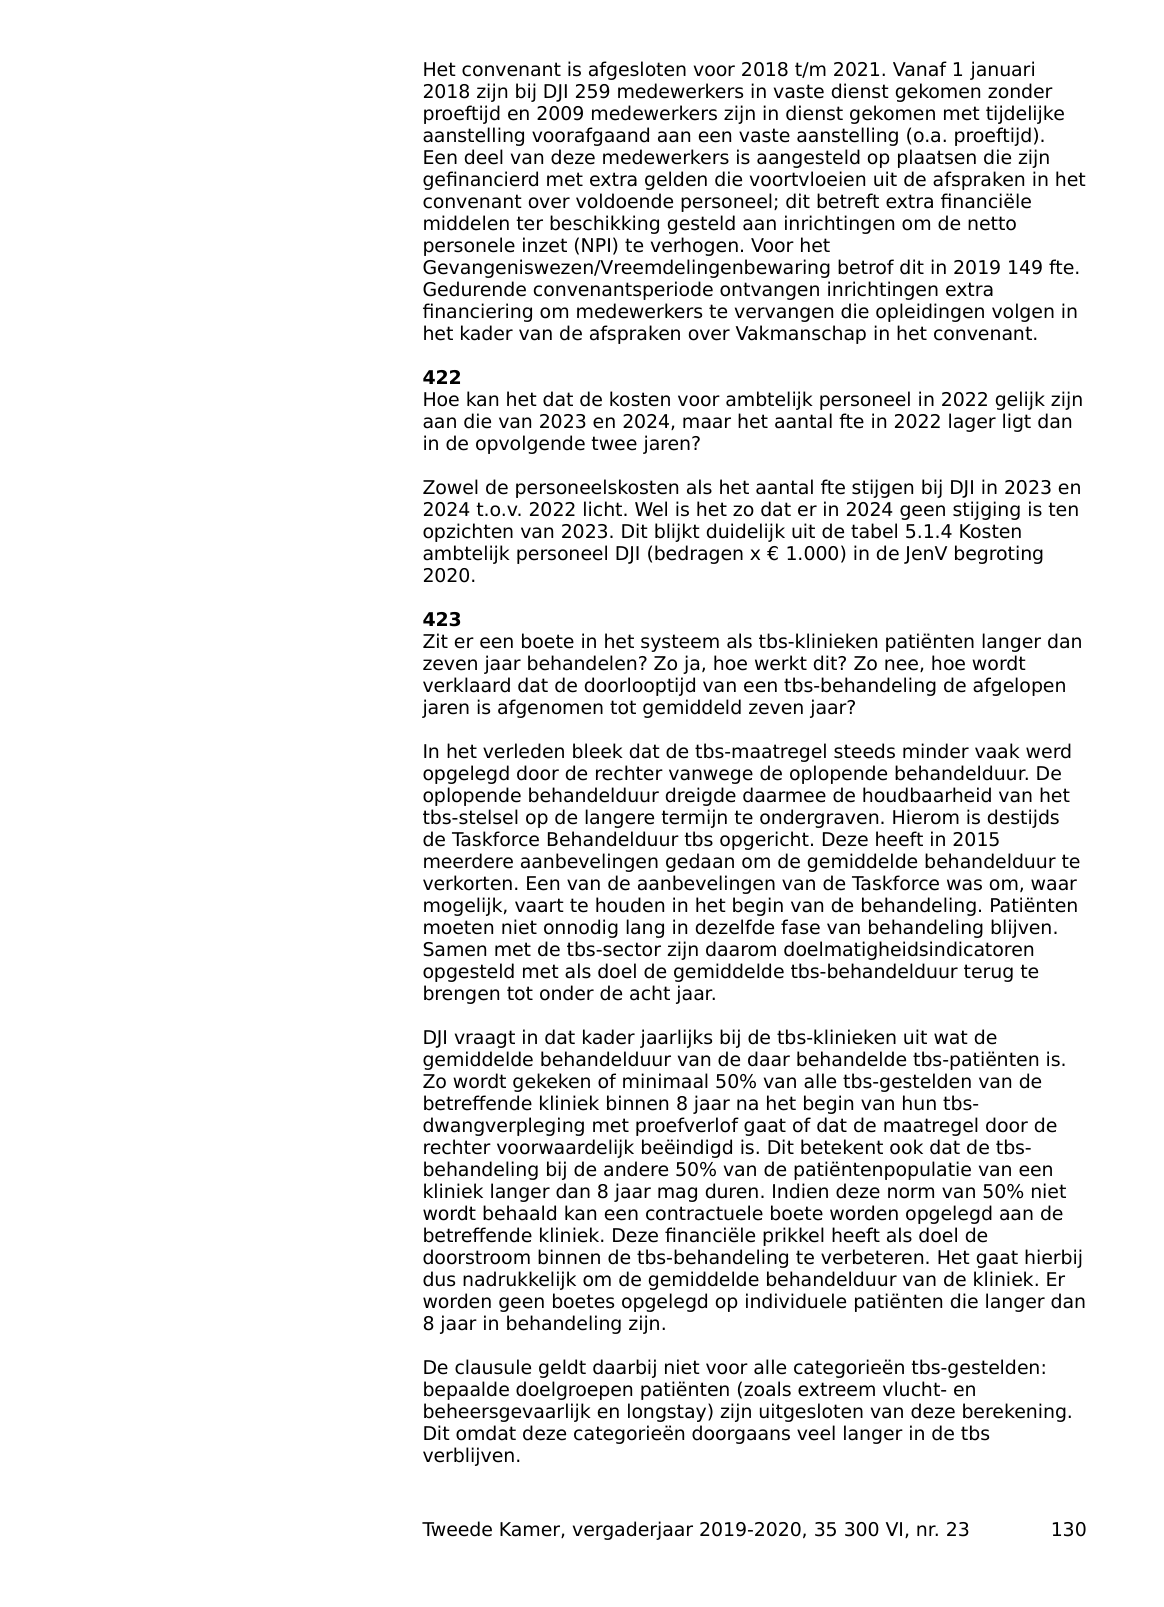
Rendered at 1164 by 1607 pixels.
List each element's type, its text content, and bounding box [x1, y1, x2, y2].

text 422 [422, 367, 1087, 389]
text De clausule geldt daarbij niet voor alle categorieën tbs-gestelden: bepaalde doelgroepen patiënten (zoals extreem vlucht- en beheersgevaarlijk en longstay) zijn uitgesloten van deze berekening. Dit omdat deze categorieën doorgaans veel langer in de tbs verblijven. [422, 1357, 1087, 1467]
text Hoe kan het dat de kosten voor ambtelijk personeel in 2022 gelijk zijn aan die van 2023 en 2024, maar het aantal fte in 2022 lager ligt dan in de opvolgende twee jaren? [422, 389, 1087, 455]
text DJI vraagt in dat kader jaarlijks bij de tbs-klinieken uit wat de gemiddelde behandelduur van de daar behandelde tbs-patiënten is. Zo wordt gekeken of minimaal 50% van alle tbs-gestelden van de betreffende kliniek binnen 8 jaar na het begin van hun tbs-dwangverpleging met proefverlof gaat of dat de maatregel door de rechter voorwaardelijk beëindigd is. Dit betekent ook dat de tbs-behandeling bij de andere 50% van de patiëntenpopulatie van een kliniek langer dan 8 jaar mag duren. Indien deze norm van 50% niet wordt behaald kan een contractuele boete worden opgelegd aan de betreffende kliniek. Deze financiële prikkel heeft als doel de doorstroom binnen de tbs-behandeling te verbeteren. Het gaat hierbij dus nadrukkelijk om de gemiddelde behandelduur van de kliniek. Er worden geen boetes opgelegd op individuele patiënten die langer dan 8 jaar in behandeling zijn. [422, 1027, 1087, 1335]
text Een deel van deze medewerkers is aangesteld op plaatsen die zijn gefinancierd met extra gelden die voortvloeien uit de afspraken in het convenant over voldoende personeel; dit betreft extra financiële middelen ter beschikking gesteld aan inrichtingen om de netto personele inzet (NPI) te verhogen. Voor het Gevangeniswezen/Vreemdelingenbewaring betrof dit in 2019 149 fte. Gedurende convenantsperiode ontvangen inrichtingen extra financiering om medewerkers te vervangen die opleidingen volgen in het kader van de afspraken over Vakmanschap in het convenant. [422, 147, 1087, 345]
text Het convenant is afgesloten voor 2018 t/m 2021. Vanaf 1 januari 2018 zijn bij DJI 259 medewerkers in vaste dienst gekomen zonder proeftijd en 2009 medewerkers zijn in dienst gekomen met tijdelijke aanstelling voorafgaand aan een vaste aanstelling (o.a. proeftijd). [422, 59, 1087, 147]
text Zit er een boete in het systeem als tbs-klinieken patiënten langer dan zeven jaar behandelen? Zo ja, hoe werkt dit? Zo nee, hoe wordt verklaard dat de doorlooptijd van een tbs-behandeling de afgelopen jaren is afgenomen tot gemiddeld zeven jaar? [422, 631, 1087, 719]
text In het verleden bleek dat de tbs-maatregel steeds minder vaak werd opgelegd door de rechter vanwege de oplopende behandelduur. De oplopende behandelduur dreigde daarmee de houdbaarheid van het tbs-stelsel op de langere termijn te ondergraven. Hierom is destijds de Taskforce Behandelduur tbs opgericht. Deze heeft in 2015 meerdere aanbevelingen gedaan om de gemiddelde behandelduur te verkorten. Een van de aanbevelingen van de Taskforce was om, waar mogelijk, vaart te houden in het begin van de behandeling. Patiënten moeten niet onnodig lang in dezelfde fase van behandeling blijven. Samen met de tbs-sector zijn daarom doelmatigheidsindicatoren opgesteld met als doel de gemiddelde tbs-behandelduur terug te brengen tot onder de acht jaar. [422, 741, 1087, 1005]
text Zowel de personeelskosten als het aantal fte stijgen bij DJI in 2023 en 2024 t.o.v. 2022 licht. Wel is het zo dat er in 2024 geen stijging is ten opzichten van 2023. Dit blijkt duidelijk uit de tabel 5.1.4 Kosten ambtelijk personeel DJI (bedragen x € 1.000) in de JenV begroting 2020. [422, 477, 1087, 587]
text 423 [422, 609, 1087, 631]
